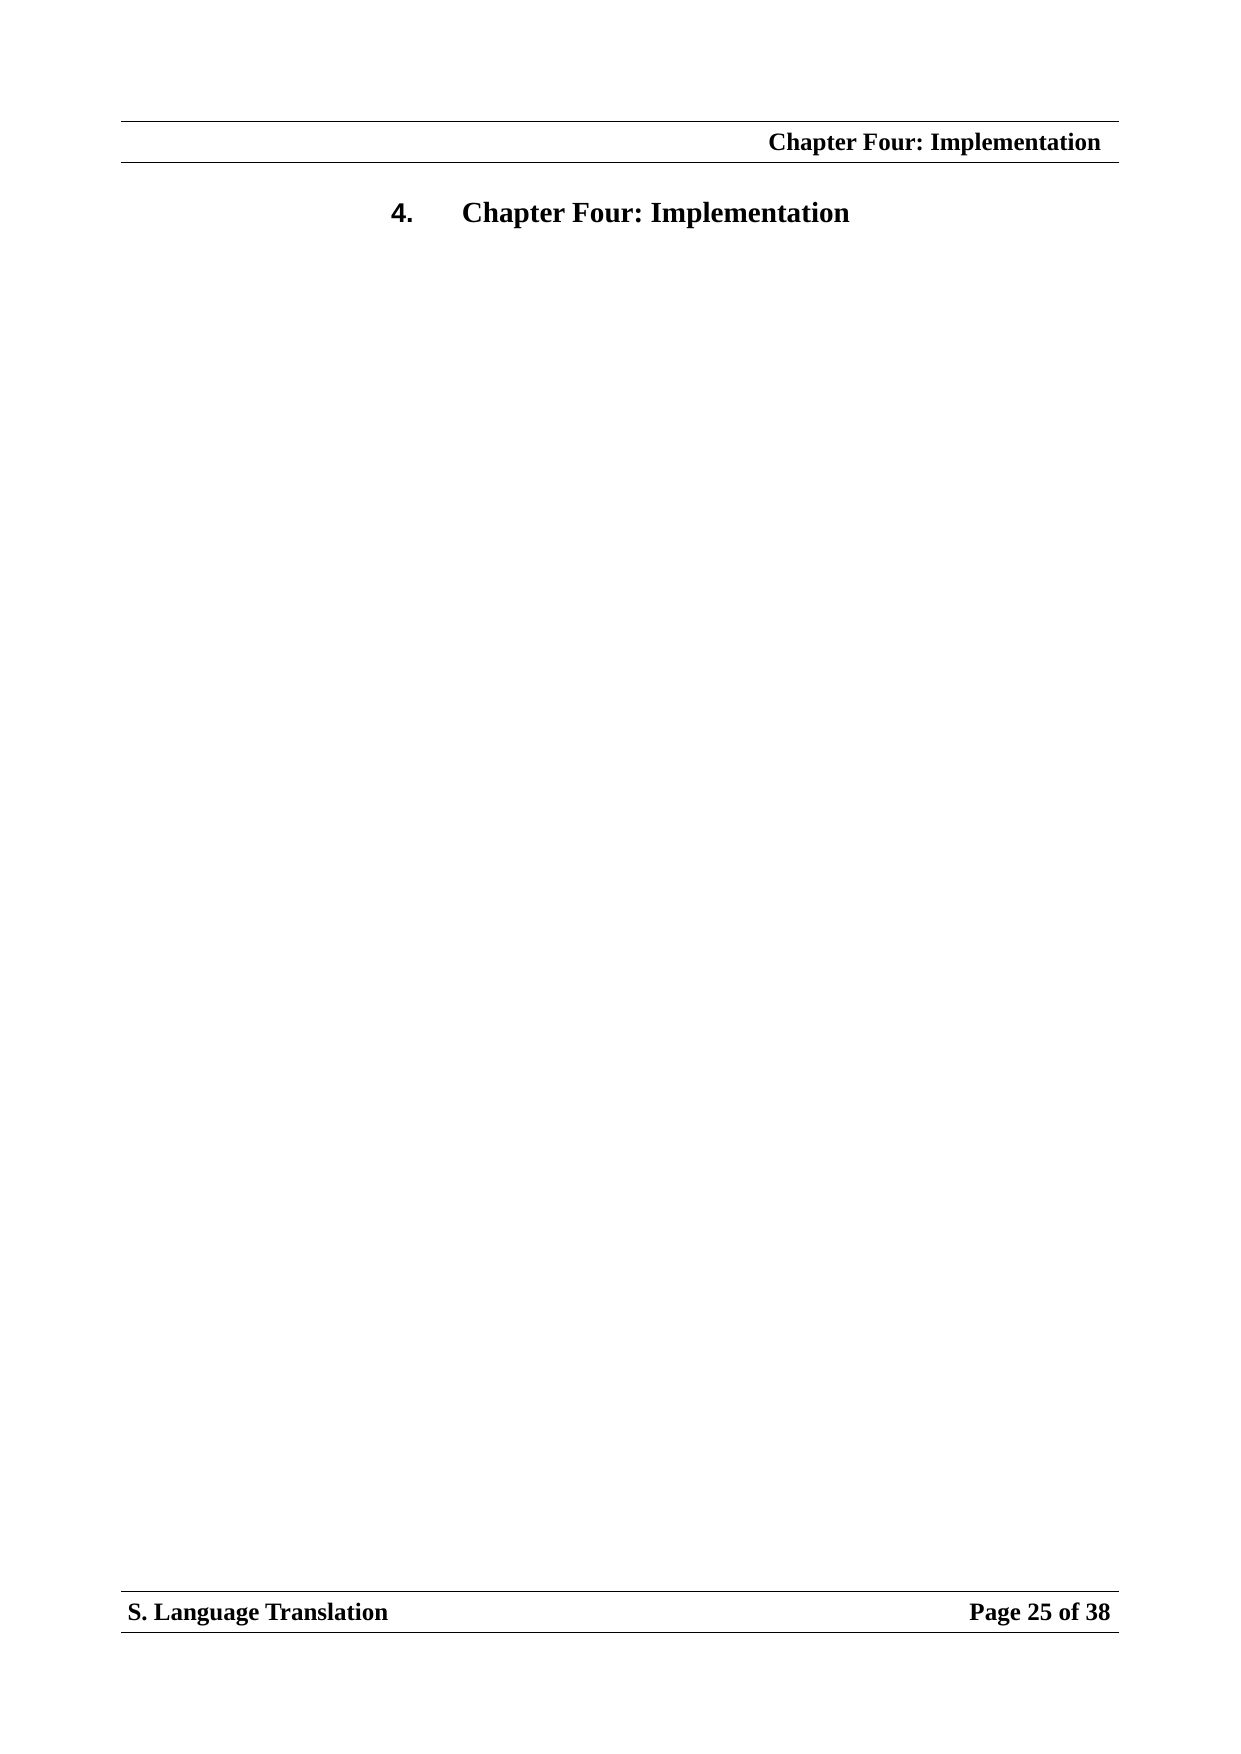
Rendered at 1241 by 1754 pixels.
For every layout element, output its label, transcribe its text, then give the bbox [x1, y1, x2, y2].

subtitle Chapter Four: Implementation [121, 192, 1119, 229]
